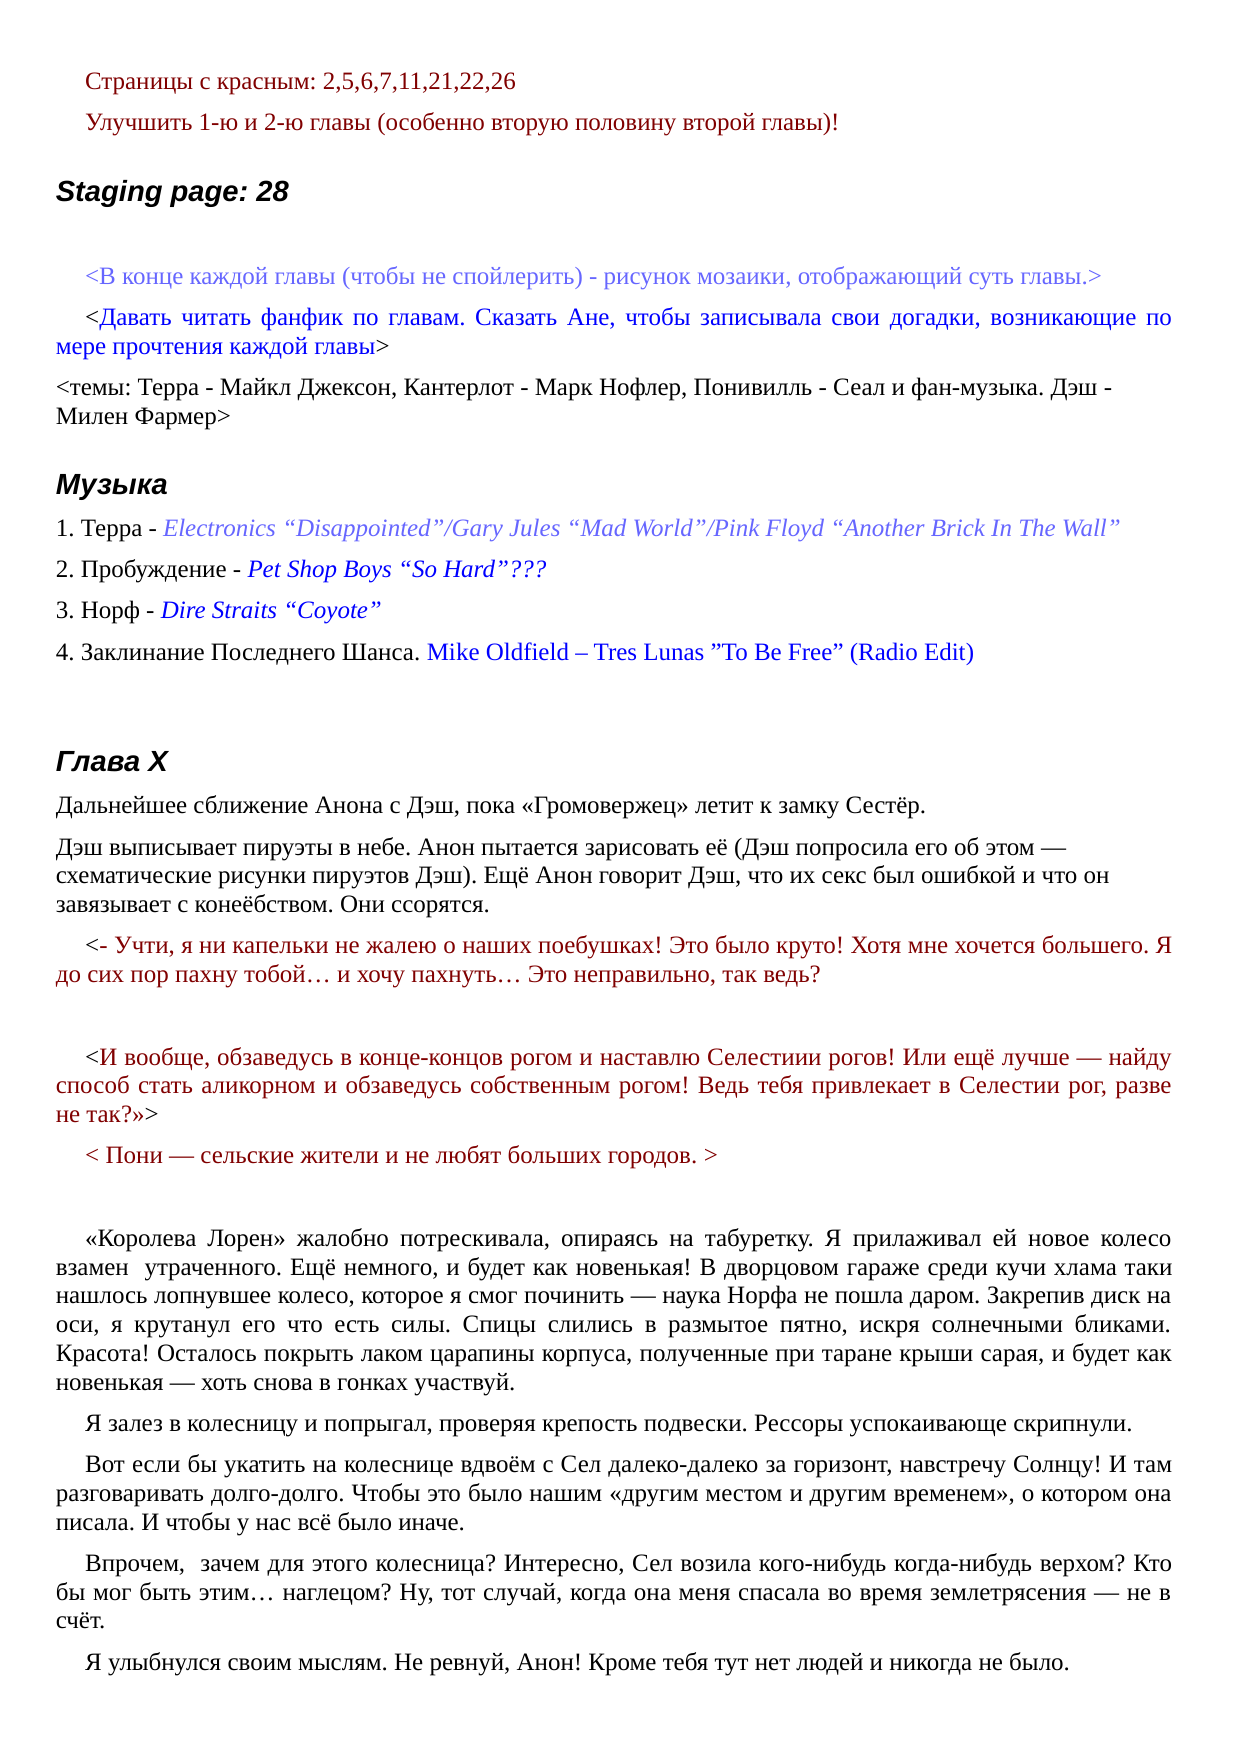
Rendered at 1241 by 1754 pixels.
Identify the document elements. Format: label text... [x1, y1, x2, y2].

text <И вообще, обзаведусь в конце-концов рогом и наставлю Селестиии рогов! Или ещё лучше — найду способ стать аликорном и обзаведусь собственным рогом! Ведь тебя привлекает в Селестии рог, разве не так?»> [56, 1042, 1173, 1128]
text 2. Пробуждение - Pet Shop Boys “So Hard”??? [56, 554, 1173, 583]
text Впрочем, зачем для этого колесница? Интересно, Сел возила кого-нибудь когда-нибудь верхом? Кто бы мог быть этим… наглецом? Ну, тот случай, когда она меня спасала во время землетрясения — не в счёт. [56, 1548, 1173, 1634]
text Дэш выписывает пируэты в небе. Анон пытается зарисовать её (Дэш попросила его об этом — схематические рисунки пируэтов Дэш). Ещё Анон говорит Дэш, что их секс был ошибкой и что он завязывает с конеёбством. Они ссорятся. [56, 832, 1173, 918]
subtitle Глава X [56, 744, 1173, 778]
text 4. Заклинание Последнего Шанса. Mike Oldfield – Tres Lunas ”To Be Free” (Radio Edit) [56, 637, 1173, 666]
text <Давать читать фанфик по главам. Сказать Ане, чтобы записывала свои догадки, возникающие по мере прочтения каждой главы> [56, 302, 1173, 359]
text <В конце каждой главы (чтобы не спойлерить) - рисунок мозаики, отображающий суть главы.> [56, 261, 1173, 289]
text Дальнейшее сближение Анона с Дэш, пока «Громовержец» летит к замку Сестёр. [56, 790, 1173, 819]
text Улучшить 1-ю и 2-ю главы (особенно вторую половину второй главы)! [56, 107, 1173, 136]
text <- Учти, я ни капельки не жалею о наших поебушках! Это было круто! Хотя мне хочется большего. Я до сих пор пахну тобой… и хочу пахнуть… Это неправильно, так ведь? [56, 930, 1173, 988]
text Я залез в колесницу и попрыгал, проверяя крепость подвески. Рессоры успокаивающе скрипнули. [56, 1408, 1173, 1437]
text 1. Терра - Electronics “Disappointed”/Gary Jules “Mad World”/Pink Floyd “Another Brick In The Wall” [56, 513, 1173, 542]
text < Пони — сельские жители и не любят больших городов. > [56, 1140, 1173, 1169]
text <темы: Терра - Майкл Джексон, Кантерлот - Марк Нофлер, Понивилль - Сеал и фан-музыка. Дэш - Милен Фармер> [56, 372, 1173, 429]
text «Королева Лорен» жалобно потрескивала, опираясь на табуретку. Я прилаживал ей новое колесо взамен утраченного. Ещё немного, и будет как новенькая! В дворцовом гараже среди кучи хлама таки нашлось лопнувшее колесо, которое я смог починить — наука Норфа не пошла даром. Закрепив диск на оси, я крутанул его что есть силы. Спицы слились в размытое пятно, искря солнечными бликами. Красота! Осталось покрыть лаком царапины корпуса, полученные при таране крыши сарая, и будет как новенькая — хоть снова в гонках участвуй. [56, 1223, 1173, 1395]
text Я улыбнулся своим мыслям. Не ревнуй, Анон! Кроме тебя тут нет людей и никогда не было. [56, 1647, 1173, 1675]
text Вот если бы укатить на колеснице вдвоём с Сел далеко-далеко за горизонт, навстречу Солнцу! И там разговаривать долго-долго. Чтобы это было нашим «другим местом и другим временем», о котором она писала. И чтобы у нас всё было иначе. [56, 1449, 1173, 1535]
text Страницы с красным: 2,5,6,7,11,21,22,26 [56, 66, 1173, 95]
subtitle Музыка [56, 467, 1173, 501]
text 3. Норф - Dire Straits “Coyote” [56, 596, 1173, 624]
subtitle Staging page: 28 [56, 173, 1173, 207]
